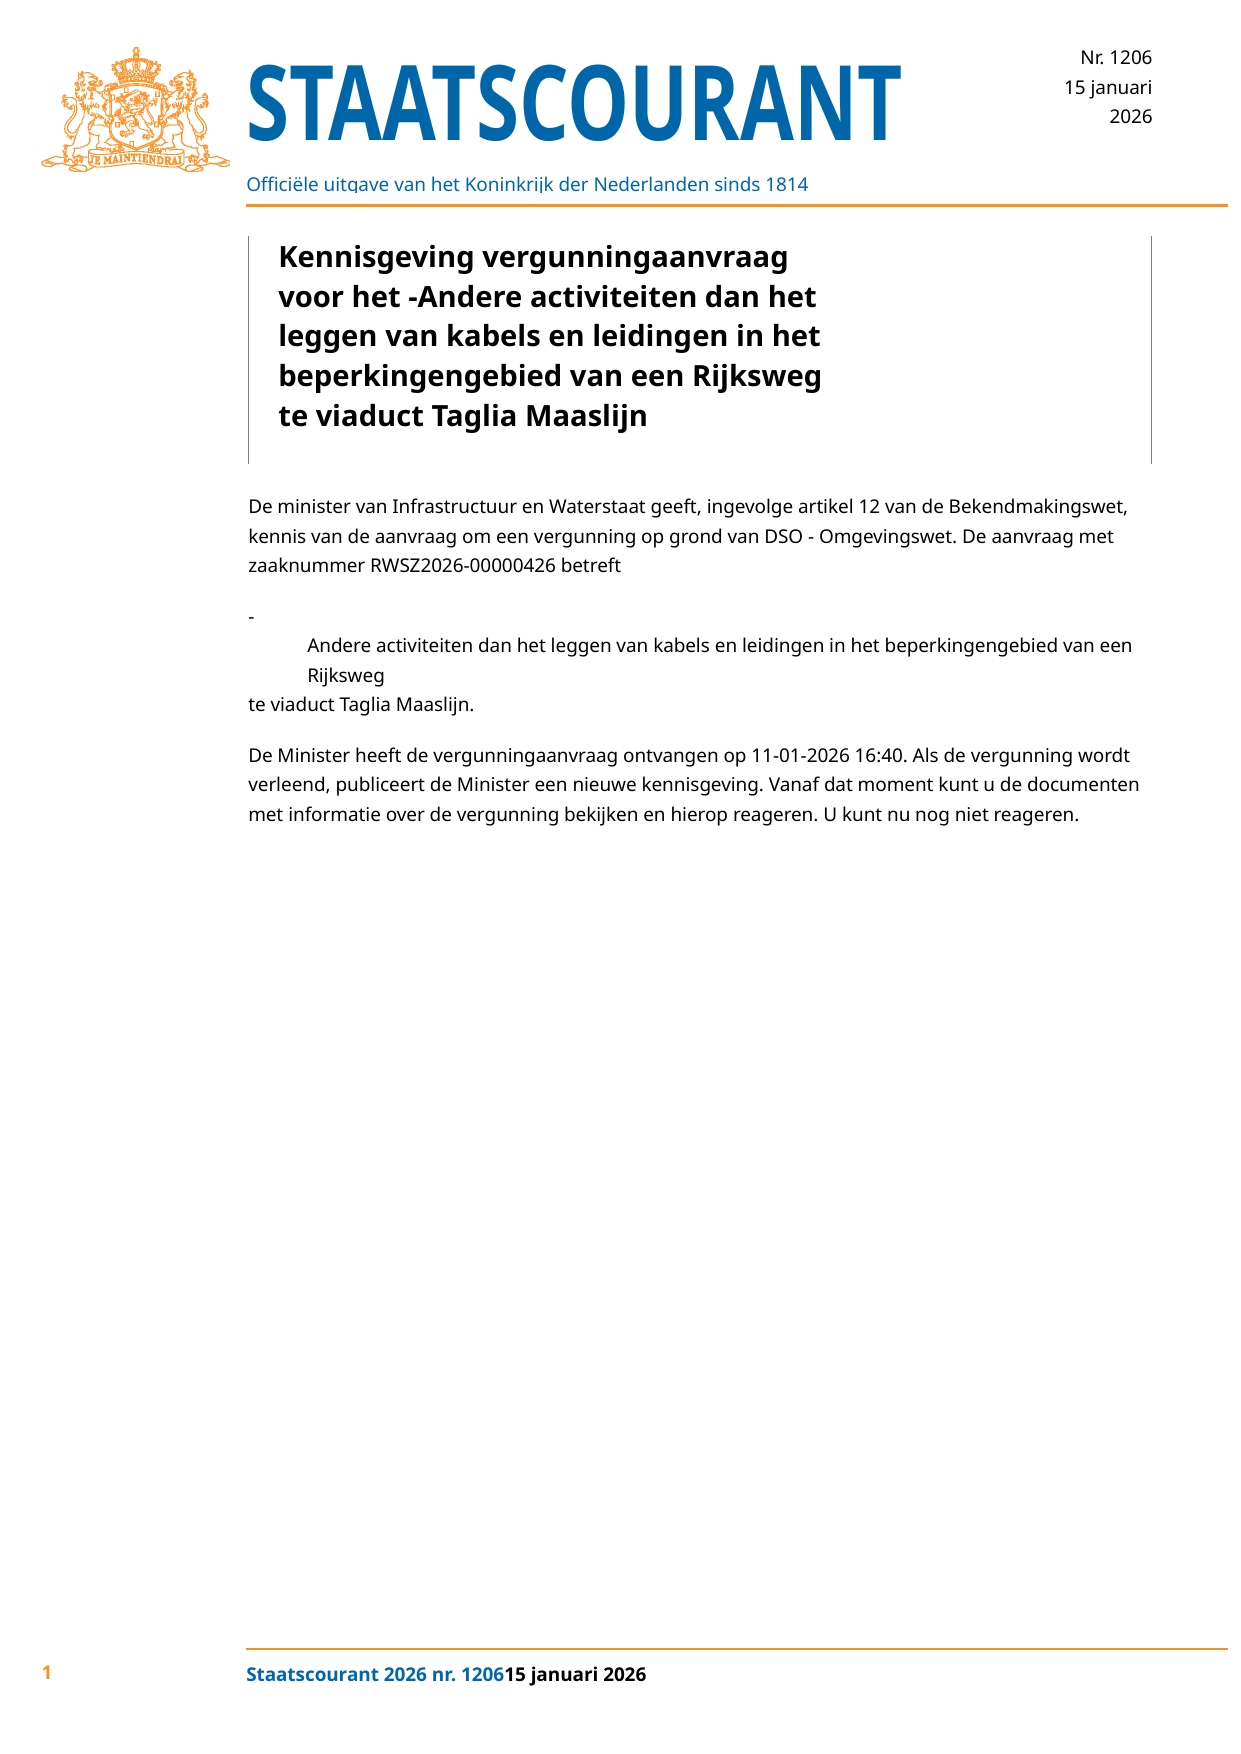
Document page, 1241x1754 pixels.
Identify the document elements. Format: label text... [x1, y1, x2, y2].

text te viaduct Taglia Maaslijn. [248, 692, 1152, 717]
text De Minister heeft de vergunningaanvraag ontvangen op 11-01-2026 16:40. Als de vergunning wordt verleend, publiceert de Minister een nieuwe kennisgeving. Vanaf dat moment kunt u de documenten met informatie over de vergunning bekijken en hierop reageren. U kunt nu nog niet reageren. [248, 742, 1152, 827]
text De minister van Infrastructuur en Waterstaat geeft, ingevolge artikel 12 van de Bekendmakingswet, kennis van de aanvraag om een vergunning op grond van DSO - Omgevingswet. De aanvraag met zaaknummer RWSZ2026-00000426 betreft [248, 493, 1152, 578]
table_header [850, 236, 912, 413]
list Andere activiteiten dan het leggen van kabels en leidingen in het beperkingengebied van een Rijksweg [248, 632, 1152, 688]
picture [41, 47, 231, 172]
picture [912, 236, 1090, 414]
table_header Kennisgeving vergunningaanvraag voor het -Andere activiteiten dan het leggen van kabels en leidingen in het beperkingengebied van een Rijksweg te viaduct Taglia Maaslijn [249, 236, 850, 464]
table_header [850, 414, 1151, 464]
table_header [1090, 236, 1151, 413]
